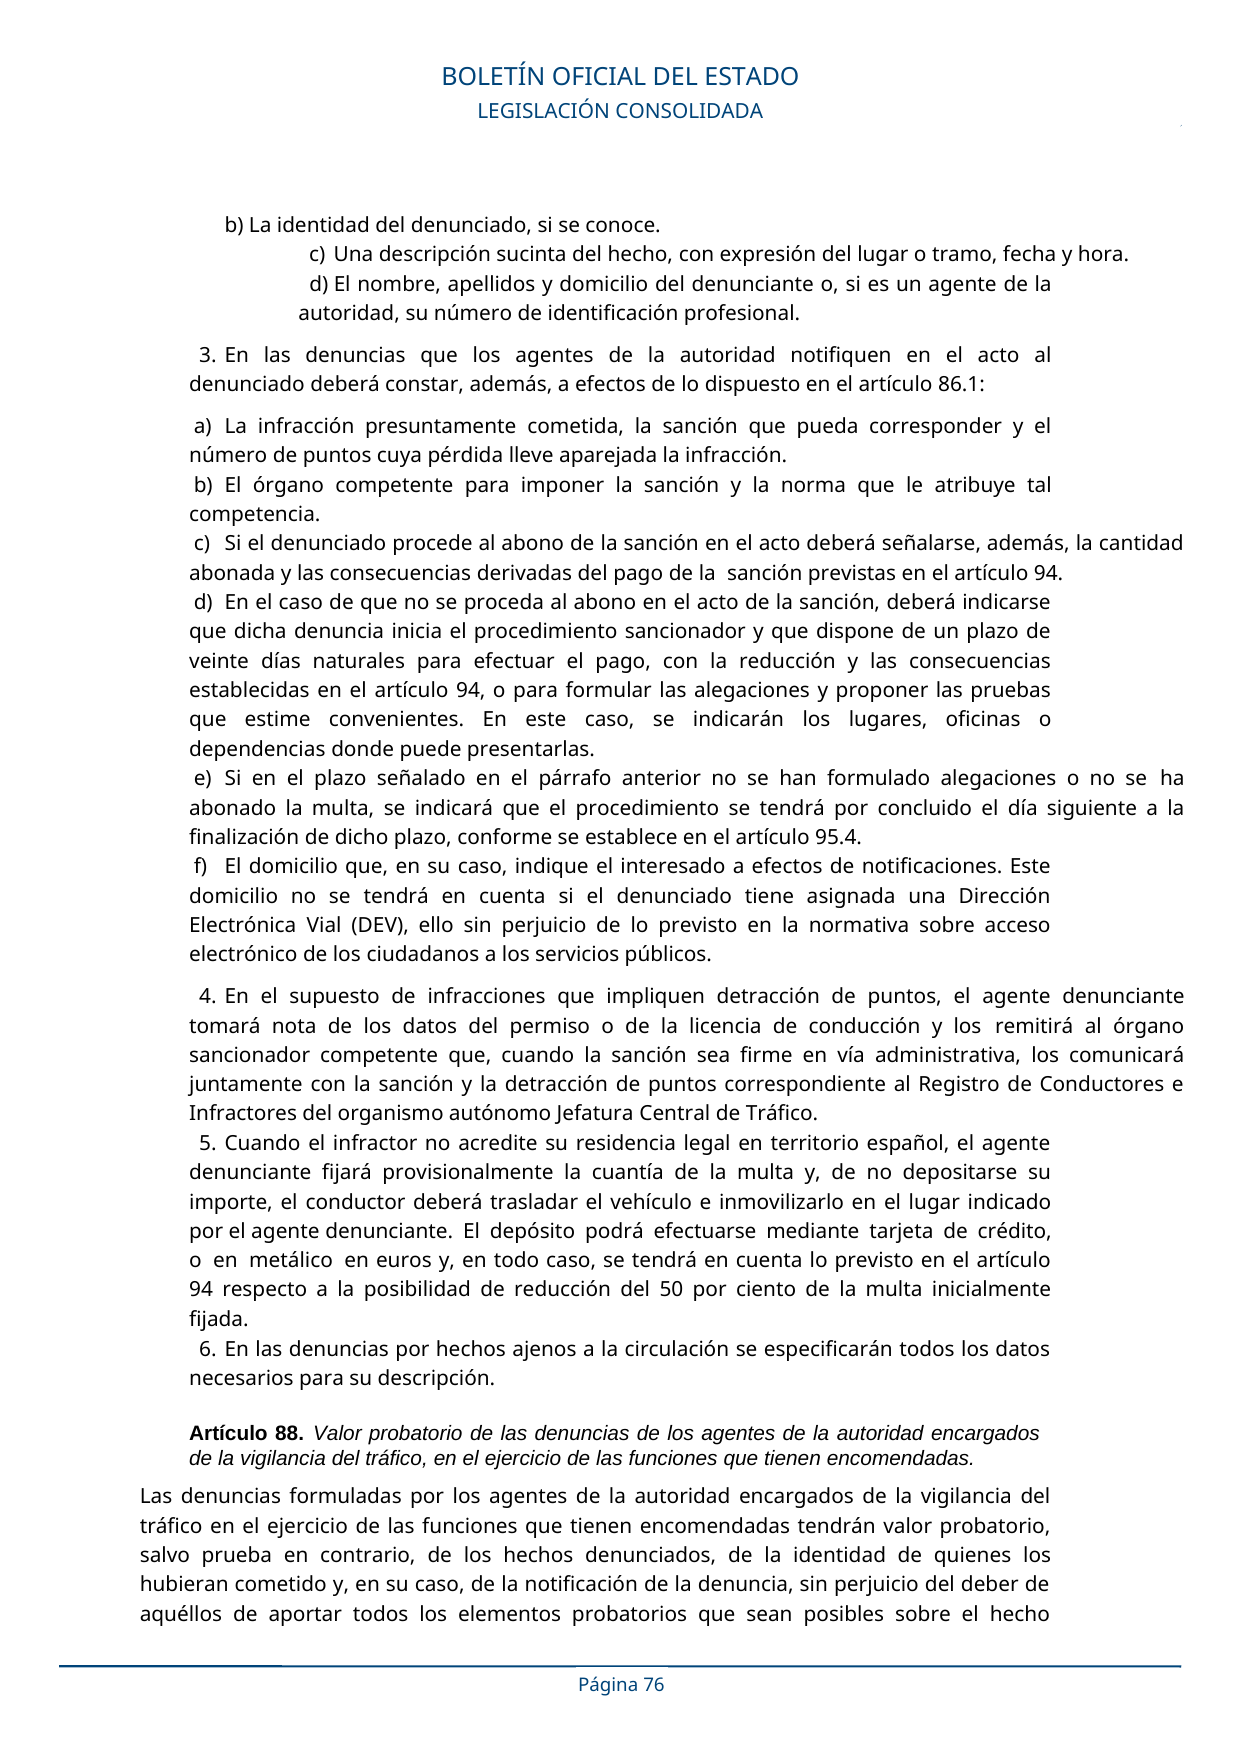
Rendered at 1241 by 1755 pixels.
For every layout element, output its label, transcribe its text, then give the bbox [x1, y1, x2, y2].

list Una descripción sucinta del hecho, con expresión del lugar o tramo, fecha y hora. [309, 239, 1184, 268]
text Las denuncias formuladas por los agentes de la autoridad encargados de la vigilancia del tráfico en el ejercicio de las funciones que tienen encomendadas tendrán valor probatorio, salvo prueba en contrario, de los hechos denunciados, de la identidad de quienes los hubieran cometido y, en su caso, de la notificación de la denuncia, sin perjuicio del deber de aquéllos de aportar todos los elementos probatorios que sean posibles sobre el hecho [139, 1482, 1052, 1627]
text Artículo 88. Valor probatorio de las denuncias de los agentes de la autoridad encargados de la vigilancia del tráfico, en el ejercicio de las funciones que tienen encomendadas. [189, 1421, 1052, 1470]
list La infracción presuntamente cometida, la sanción que pueda corresponder y el número de puntos cuya pérdida lleve aparejada la infracción. [158, 411, 1052, 469]
list Si en el plazo señalado en el párrafo anterior no se han formulado alegaciones o no se ha abonado la multa, se indicará que el procedimiento se tendrá por concluido el día siguiente a la finalización de dicho plazo, conforme se establece en el artículo 95.4. [158, 763, 1184, 850]
list Si el denunciado procede al abono de la sanción en el acto deberá señalarse, además, la cantidad abonada y las consecuencias derivadas del pago de la sanción previstas en el artículo 94. [158, 528, 1184, 586]
list En las denuncias que los agentes de la autoridad notifiquen en el acto al denunciado deberá constar, además, a efectos de lo dispuesto en el artículo 86.1: [163, 340, 1052, 398]
list En el supuesto de infracciones que impliquen detracción de puntos, el agente denunciante tomará nota de los datos del permiso o de la licencia de conducción y los remitirá al órgano sancionador competente que, cuando la sanción sea firme en vía administrativa, los comunicará juntamente con la sanción y la detracción de puntos correspondiente al Registro de Conductores e Infractores del organismo autónomo Jefatura Central de Tráfico. [163, 981, 1184, 1127]
list La identidad del denunciado, si se conoce. [224, 210, 1184, 238]
list El nombre, apellidos y domicilio del denunciante o, si es un agente de la autoridad, su número de identificación profesional. [274, 269, 1052, 326]
list El órgano competente para imponer la sanción y la norma que le atribuye tal competencia. [158, 470, 1052, 528]
list Cuando el infractor no acredite su residencia legal en territorio español, el agente denunciante fijará provisionalmente la cuantía de la multa y, de no depositarse su importe, el conductor deberá trasladar el vehículo e inmovilizarlo en el lugar indicado por el agente denunciante. El depósito podrá efectuarse mediante tarjeta de crédito, o en metálico en euros y, en todo caso, se tendrá en cuenta lo previsto en el artículo 94 respecto a la posibilidad de reducción del 50 por ciento de la multa inicialmente fijada. [163, 1128, 1052, 1332]
list En el caso de que no se proceda al abono en el acto de la sanción, deberá indicarse que dicha denuncia inicia el procedimiento sancionador y que dispone de un plazo de veinte días naturales para efectuar el pago, con la reducción y las consecuencias establecidas en el artículo 94, o para formular las alegaciones y proponer las pruebas que estime convenientes. En este caso, se indicarán los lugares, oficinas o dependencias donde puede presentarlas. [158, 587, 1052, 762]
list El domicilio que, en su caso, indique el interesado a efectos de notificaciones. Este domicilio no se tendrá en cuenta si el denunciado tiene asignada una Dirección Electrónica Vial (DEV), ello sin perjuicio de lo previsto en la normativa sobre acceso electrónico de los ciudadanos a los servicios públicos. [158, 851, 1052, 968]
list En las denuncias por hechos ajenos a la circulación se especificarán todos los datos necesarios para su descripción. [163, 1334, 1052, 1391]
